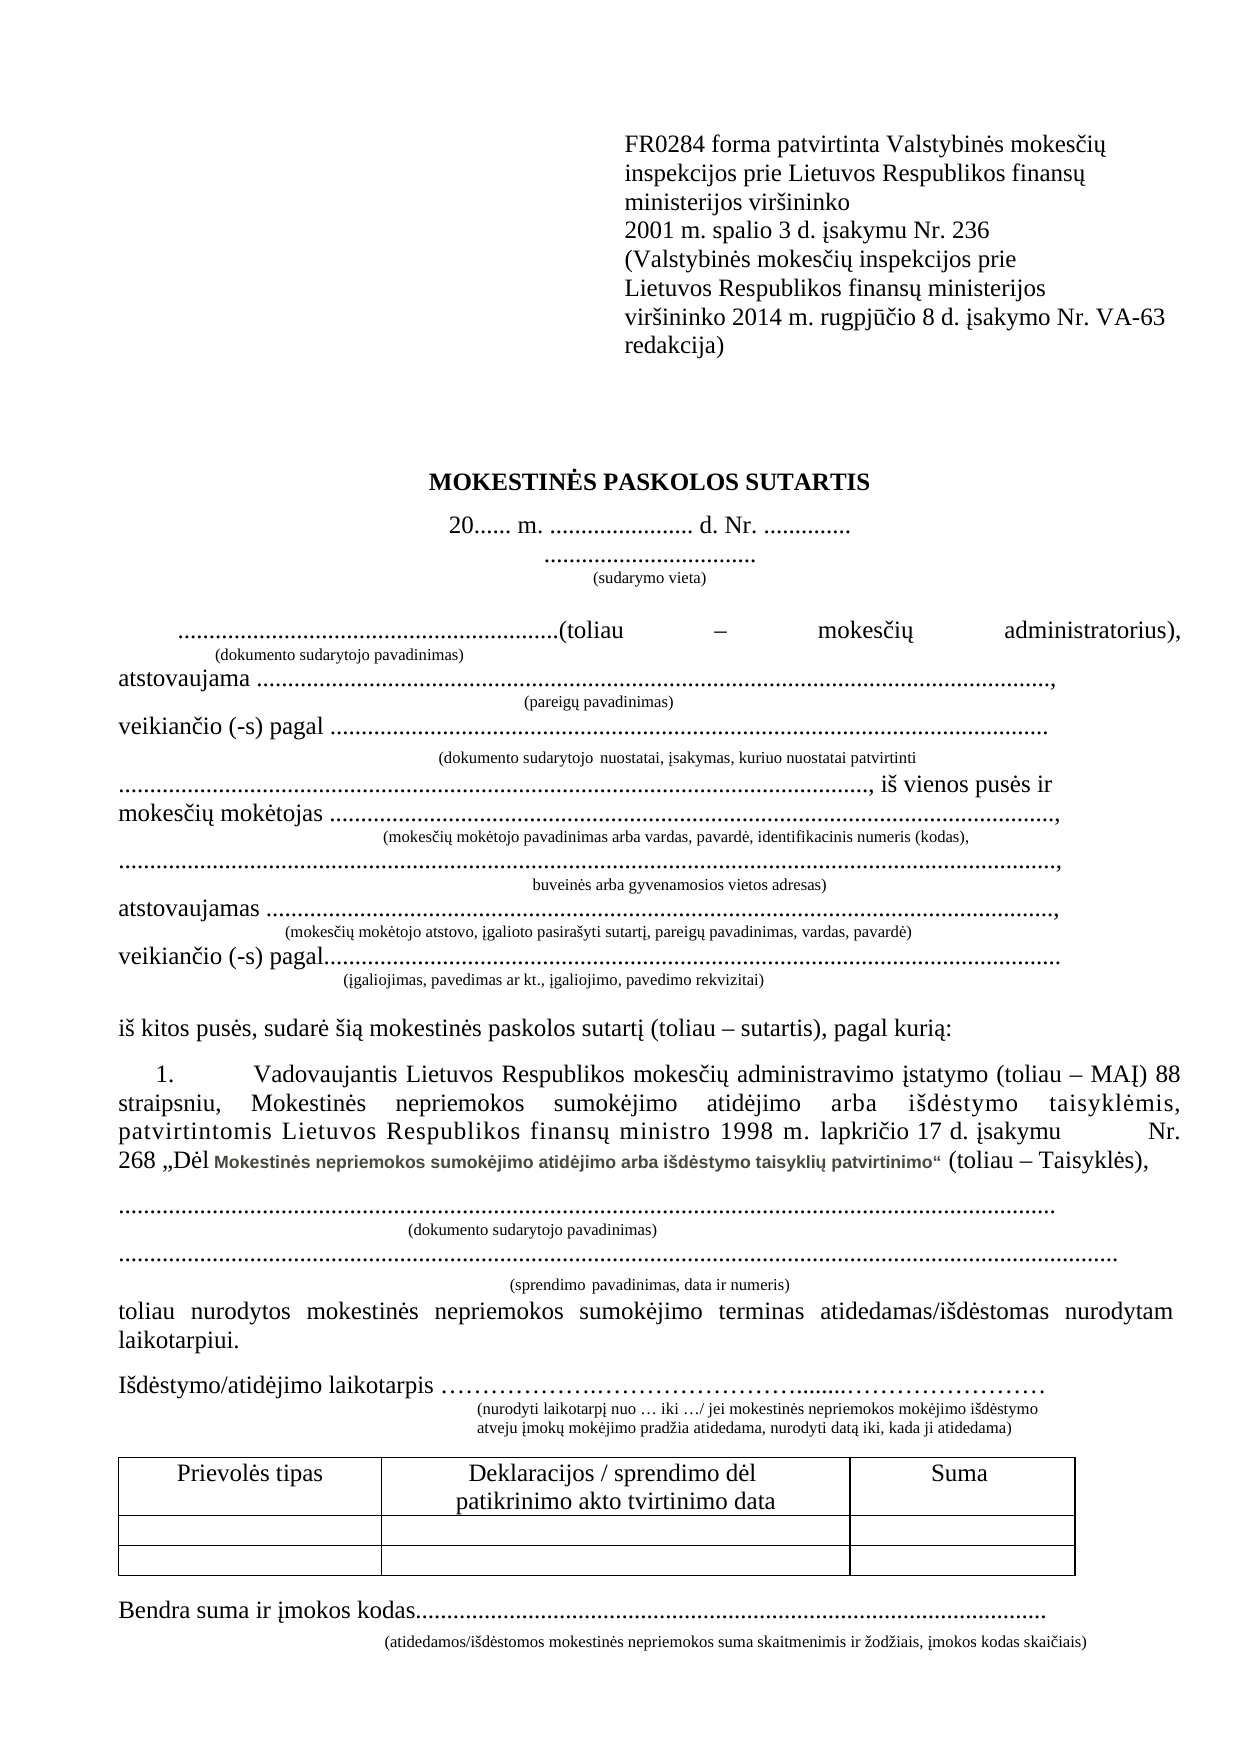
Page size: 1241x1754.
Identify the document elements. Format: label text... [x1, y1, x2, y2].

text (sudarymo vieta) [118, 568, 1181, 587]
text (įgaliojimas, pavedimas ar kt., įgaliojimo, pavedimo rekvizitai) [268, 970, 1181, 989]
text (dokumento sudarytojo pavadinimas) [177, 1219, 1181, 1238]
text toliau nurodytos mokestinės nepriemokos sumokėjimo terminas atidedamas/išdėstomas nurodytam laikotarpiui. [118, 1296, 1174, 1353]
text ...................................................................................................................................................... [118, 1191, 1181, 1219]
text (pareigų pavadinimas) [118, 692, 1181, 711]
text mokesčių mokėtojas ...................................................................................................................., [118, 798, 1181, 826]
text Išdėstymo/atidėjimo laikotarpis ……………….……………………........…………………… [118, 1370, 1181, 1399]
text iš kitos pusės, sudarė šią mokestinės paskolos sutartį (toliau – sutartis), pagal kurią: [118, 1013, 1181, 1042]
text atstovaujamas .............................................................................................................................., [118, 893, 1230, 922]
table_header Deklaracijos / sprendimo dėl patikrinimo akto tvirtinimo data [382, 1458, 849, 1515]
text (Valstybinės mokesčių inspekcijos prie [624, 244, 1181, 273]
text veikiančio (-s) pagal ................................................................................................................... [118, 711, 1181, 740]
text (mokesčių mokėtojo atstovo, įgalioto pasirašyti sutartį, pareigų pavadinimas, vardas, pavardė) [118, 922, 1181, 941]
text ................................................................................................................................................................ [118, 1238, 1181, 1267]
text atstovaujama ..............................................................................................................................., [118, 663, 1181, 692]
table_header Prievolės tipas [119, 1458, 381, 1515]
text 20...... m. ....................... d. Nr. .............. [118, 510, 1181, 539]
text (sprendimo pavadinimas, data ir numeris) [118, 1267, 1181, 1296]
text MOKESTINĖS PASKOLOS SUTARTIS [118, 467, 1181, 496]
table_cell [851, 1516, 1074, 1545]
text .............................................................(toliau – mokesčių administratorius), (dokumento sudarytojo pavadinimas) [177, 616, 1181, 663]
text veikiančio (-s) pagal...................................................................................................................... [118, 941, 1181, 970]
text (atidedamos/išdėstomos mokestinės nepriemokos suma skaitmenimis ir žodžiais, įmokos kodas skaičiais) [118, 1624, 1181, 1652]
table_cell [382, 1516, 849, 1545]
table_cell [382, 1546, 849, 1575]
text Lietuvos Respublikos finansų ministerijos [624, 273, 1181, 302]
table_header Suma [851, 1458, 1074, 1515]
text (dokumento sudarytojo nuostatai, įsakymas, kuriuo nuostatai patvirtinti [118, 740, 1181, 769]
text ......................................................................................................................................................, [118, 846, 1181, 874]
text atveju įmokų mokėjimo pradžia atidedama, nurodyti datą iki, kada ji atidedama) [118, 1418, 1181, 1437]
text .................................. [118, 539, 1181, 568]
text 1. Vadovaujantis Lietuvos Respublikos mokesčių administravimo įstatymo (toliau – MAĮ) 88 straipsniu, Mokestinės nepriemokos sumokėjimo atidėjimo arba išdėstymo taisyklėmis, patvirtintomis Lietuvos Respublikos finansų ministro 1998 m. lapkričio 17 d. įsakymu Nr. 268 „Dėl Mokestinės nepriemokos sumokėjimo atidėjimo arba išdėstymo taisyklių patvirtinimo“ (toliau – Taisyklės), [118, 1059, 1181, 1174]
table_cell [851, 1546, 1074, 1575]
table_cell [119, 1516, 381, 1545]
text 2001 m. spalio 3 d. įsakymu Nr. 236 [624, 215, 1181, 244]
text (mokesčių mokėtojo pavadinimas arba vardas, pavardė, identifikacinis numeris (kodas), [118, 826, 1181, 846]
text ........................................................................................................................, iš vienos pusės ir [118, 769, 1181, 798]
text Bendra suma ir įmokos kodas..................................................................................................... [118, 1595, 1181, 1624]
text (nurodyti laikotarpį nuo … iki …/ jei mokestinės nepriemokos mokėjimo išdėstymo [118, 1399, 1181, 1418]
text viršininko 2014 m. rugpjūčio 8 d. įsakymo Nr. VA-63 redakcija) [624, 302, 1181, 359]
text FR0284 forma patvirtinta Valstybinės mokesčių inspekcijos prie Lietuvos Respublikos finansų ministerijos viršininko [624, 129, 1181, 215]
table_cell [119, 1546, 381, 1575]
text buveinės arba gyvenamosios vietos adresas) [118, 874, 1181, 893]
